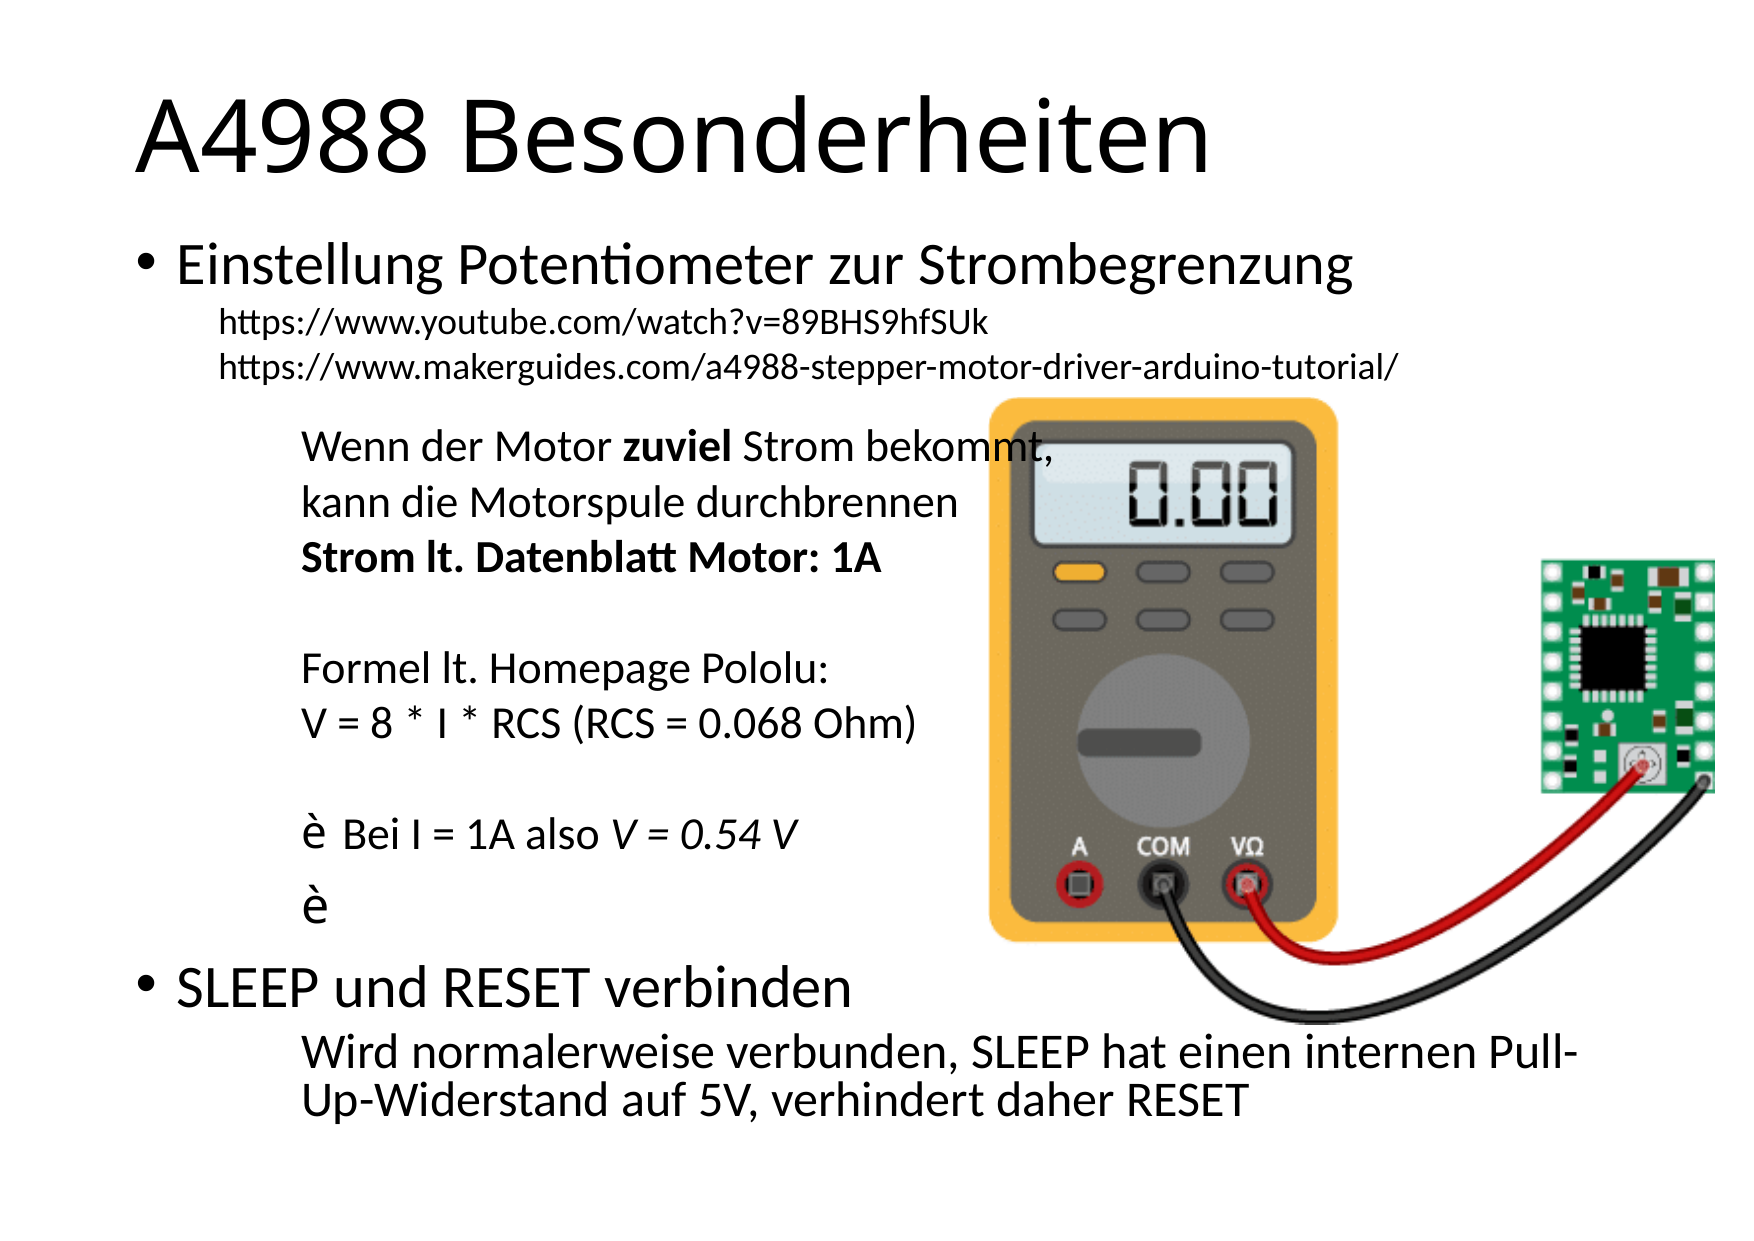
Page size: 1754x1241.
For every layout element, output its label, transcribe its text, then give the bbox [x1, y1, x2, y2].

title A4988 Besonderheiten [120, 49, 1634, 229]
list Einstellung Potentiometer zur Strombegrenzung Wenn der Motor zuviel Strom bekommt, kann die Motorspule durchbrennen Strom lt. Datenblatt Motor: 1A Formel lt. Homepage Pololu: V = 8 * I * RCS (RCS = 0.068 Ohm) Bei I = 1A also V = 0.54 V SLEEP und RESET verbinden Wird normalerweise verbunden, SLEEP hat einen internen Pull-Up-Widerstand auf 5V, verhindert daher RESET [120, 230, 1634, 1191]
text_box https://www.youtube.com/watch?v=89BHS9hfSUk https://www.makerguides.com/a4988-stepper-motor-driver-arduino-tutorial/ [203, 289, 1489, 396]
picture [1634, 397, 1715, 1025]
